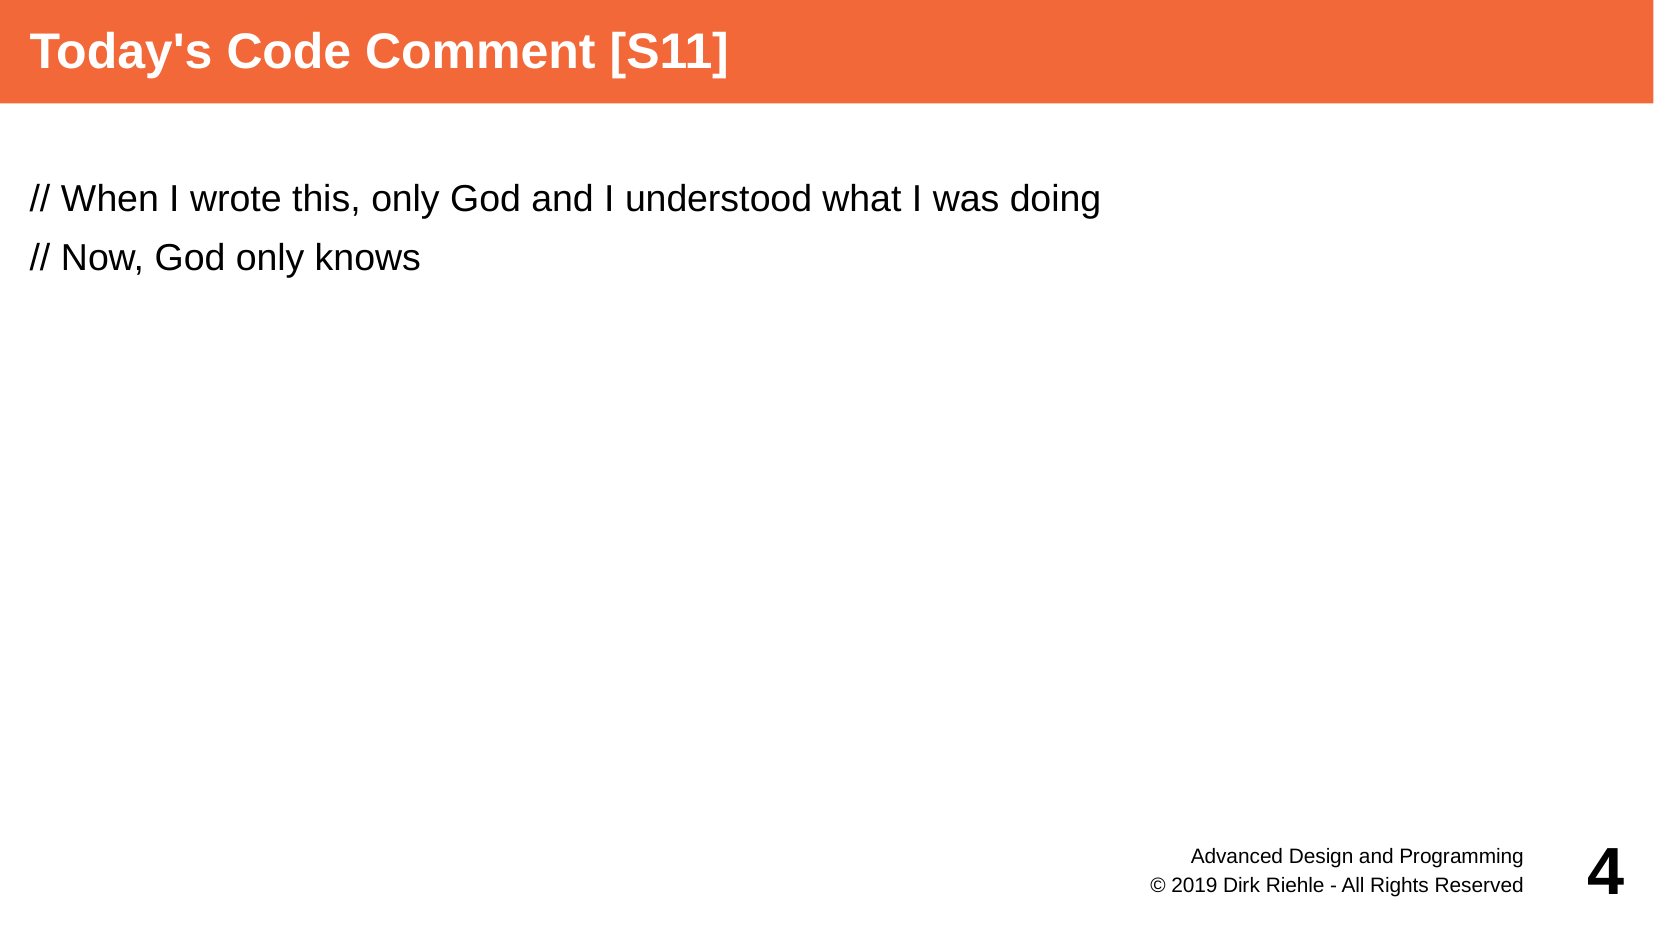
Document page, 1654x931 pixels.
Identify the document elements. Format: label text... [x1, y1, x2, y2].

list // When I wrote this, only God and I understood what I was doing // Now, God only knows [29, 177, 1625, 931]
title Today's Code Comment [S11] [0, 0, 1654, 104]
